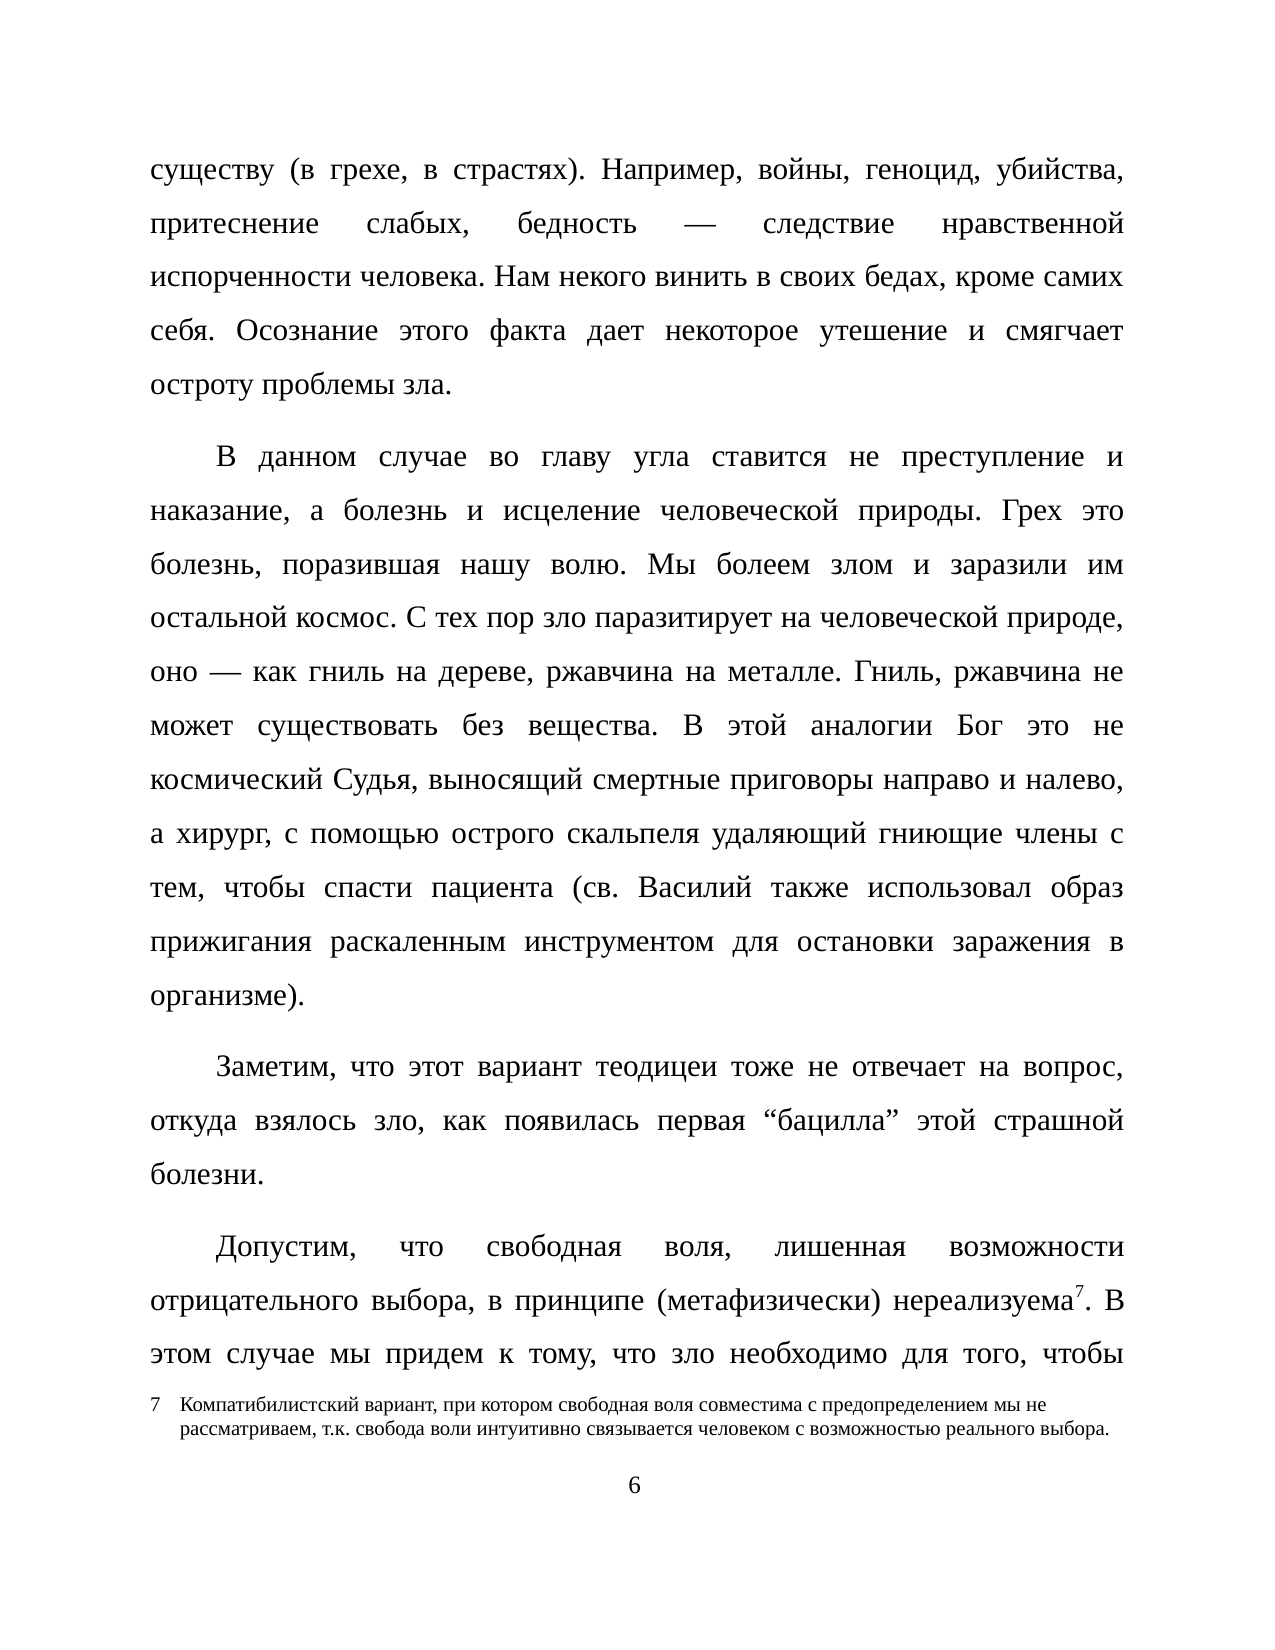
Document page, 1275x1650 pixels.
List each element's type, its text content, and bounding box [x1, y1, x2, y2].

text Заметим, что этот вариант теодицеи тоже не отвечает на вопрос, откуда взялось зло, как появилась первая “бацилла” этой страшной болезни. [150, 1047, 1125, 1191]
text Компатибилистский вариант, при котором свободная воля совместима с предопределением мы не рассматриваем, т.к. свобода воли интуитивно связывается человеком с возможностью реального выбора. [150, 1392, 1125, 1440]
text существу (в грехе, в страстях). Например, войны, геноцид, убийства, притеснение слабых, бедность — следствие нравственной испорченности человека. Нам некого винить в своих бедах, кроме самих себя. Осознание этого факта дает некоторое утешение и смягчает остроту проблемы зла. [150, 150, 1125, 401]
text Допустим, что свободная воля, лишенная возможности отрицательного выбора, в принципе (метафизически) нереализуема. В этом случае мы придем к тому, что зло необходимо для того, чтобы [150, 1227, 1125, 1371]
text В данном случае во главу угла ставится не преступление и наказание, а болезнь и исцеление человеческой природы. Грех это болезнь, поразившая нашу волю. Мы болеем злом и заразили им остальной космос. С тех пор зло паразитирует на человеческой природе, оно — как гниль на дереве, ржавчина на металле. Гниль, ржавчина не может существовать без вещества. В этой аналогии Бог это не космический Судья, выносящий смертные приговоры направо и налево, а хирург, с помощью острого скальпеля удаляющий гниющие члены с тем, чтобы спасти пациента (св. Василий также использовал образ прижигания раскаленным инструментом для остановки заражения в организме). [150, 437, 1125, 1012]
